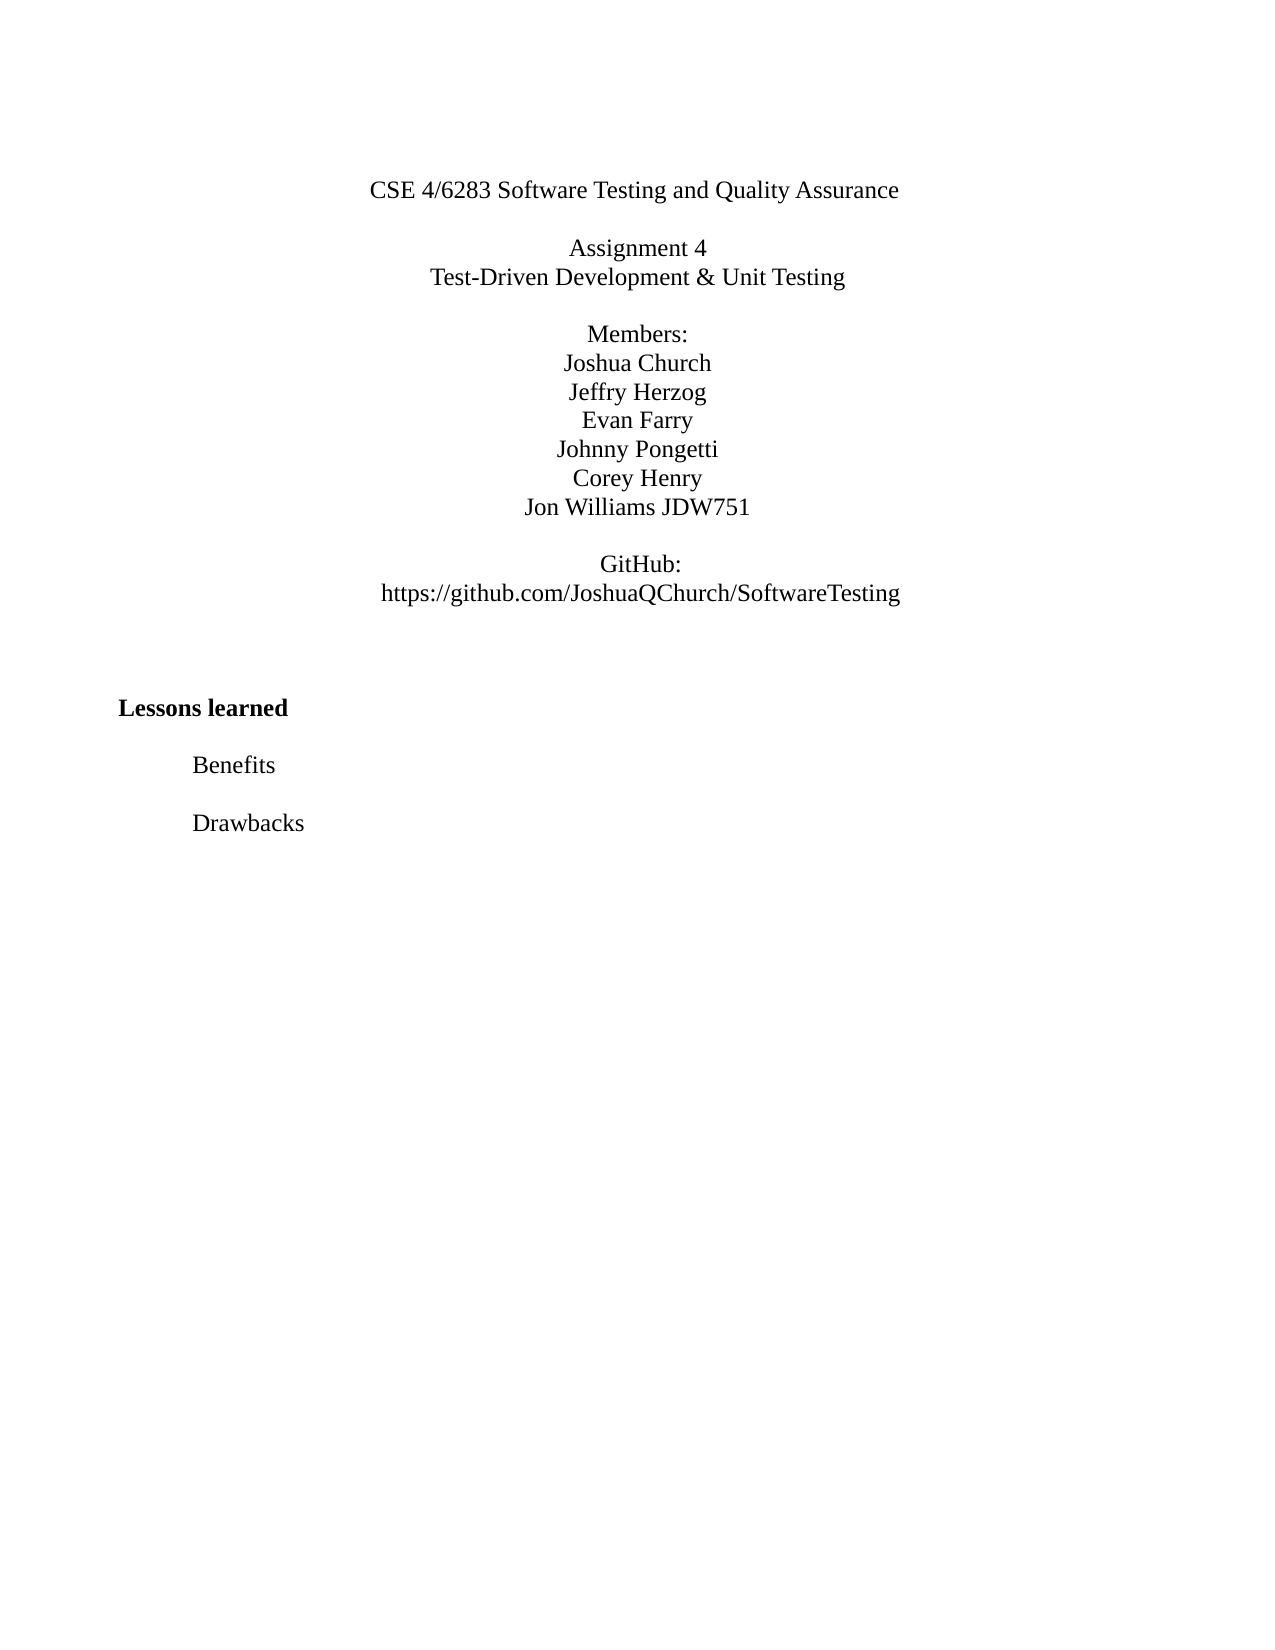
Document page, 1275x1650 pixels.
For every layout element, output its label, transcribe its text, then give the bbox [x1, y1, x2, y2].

text Lessons learned [118, 693, 1157, 722]
text Assignment 4 [118, 233, 1157, 262]
text Test-Driven Development & Unit Testing [118, 262, 1157, 291]
text Evan Farry [118, 406, 1157, 434]
text Joshua Church [118, 348, 1157, 377]
text Drawbacks [118, 808, 1157, 837]
text https://github.com/JoshuaQChurch/SoftwareTesting [118, 578, 1157, 607]
text CSE 4/6283 Software Testing and Quality Assurance [118, 176, 1157, 204]
text GitHub: [118, 549, 1157, 578]
text Members: [118, 319, 1157, 348]
text Corey Henry [118, 463, 1157, 492]
text Jon Williams JDW751 [118, 492, 1157, 521]
text Johnny Pongetti [118, 434, 1157, 463]
text Jeffry Herzog [118, 377, 1157, 406]
text Benefits [118, 751, 1157, 779]
